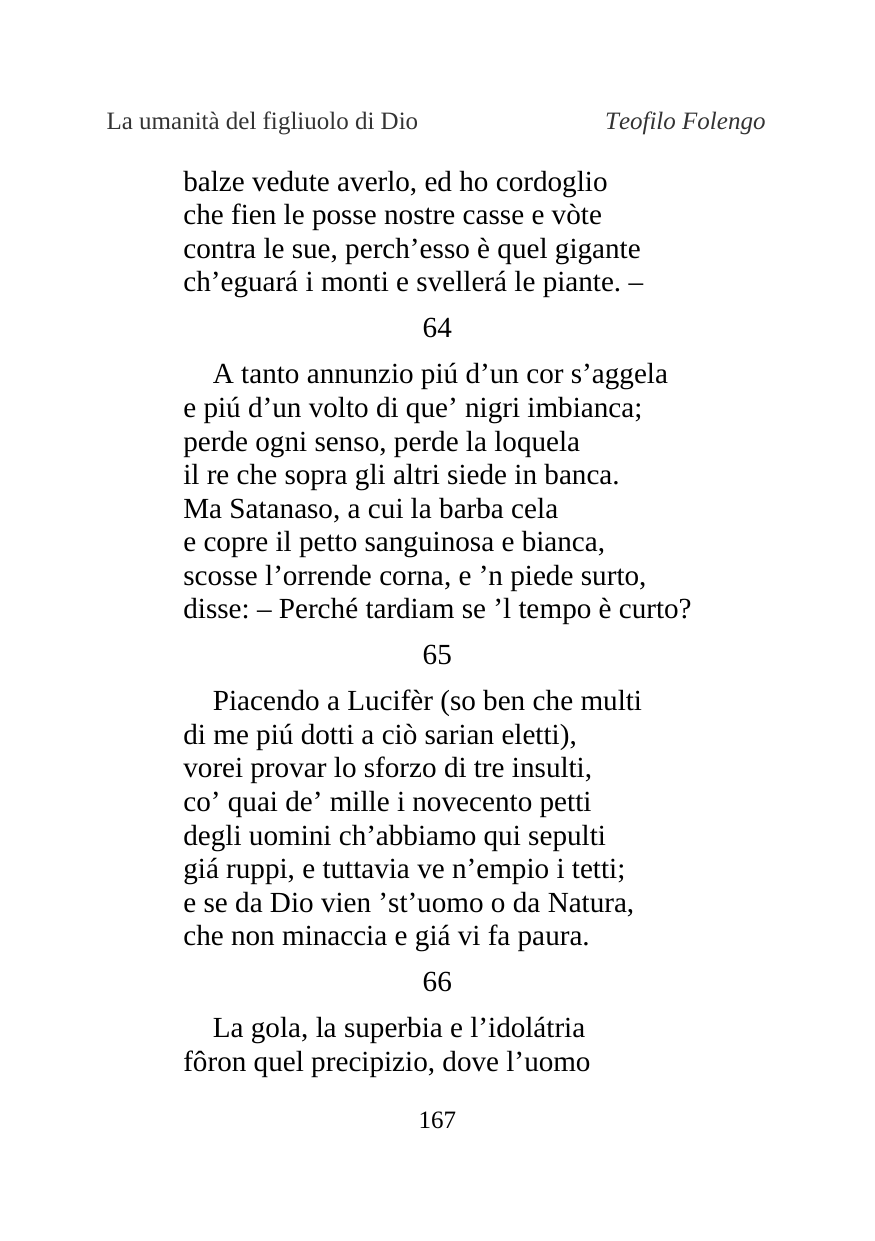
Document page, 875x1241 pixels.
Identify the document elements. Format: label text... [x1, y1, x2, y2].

text balze vedute averlo, ed ho cordoglio che fien le posse nostre casse e vòte contra le sue, perch’esso è quel gigante ch’eguará i monti e svellerá le piante. – [183, 164, 768, 298]
text A tanto annunzio piú d’un cor s’aggela e piú d’un volto di que’ nigri imbianca; perde ogni senso, perde la loquela il re che sopra gli altri siede in banca. Ma Satanaso, a cui la barba cela e copre il petto sanguinosa e bianca, scosse l’orrende corna, e ’n piede surto, disse: – Perché tardiam se ’l tempo è curto? [183, 357, 768, 625]
text Piacendo a Lucifèr (so ben che multi di me piú dotti a ciò sarian eletti), vorei provar lo sforzo di tre insulti, co’ quai de’ mille i novecento petti degli uomini ch’abbiamo qui sepulti giá ruppi, e tuttavia ve n’empio i tetti; e se da Dio vien ’st’uomo o da Natura, che non minaccia e giá vi fa paura. [183, 683, 768, 952]
text 65 [106, 637, 768, 671]
text La gola, la superbia e l’idolátria fôron quel precipizio, dove l’uomo [183, 1010, 768, 1077]
text 66 [106, 964, 768, 998]
text 64 [106, 311, 768, 344]
